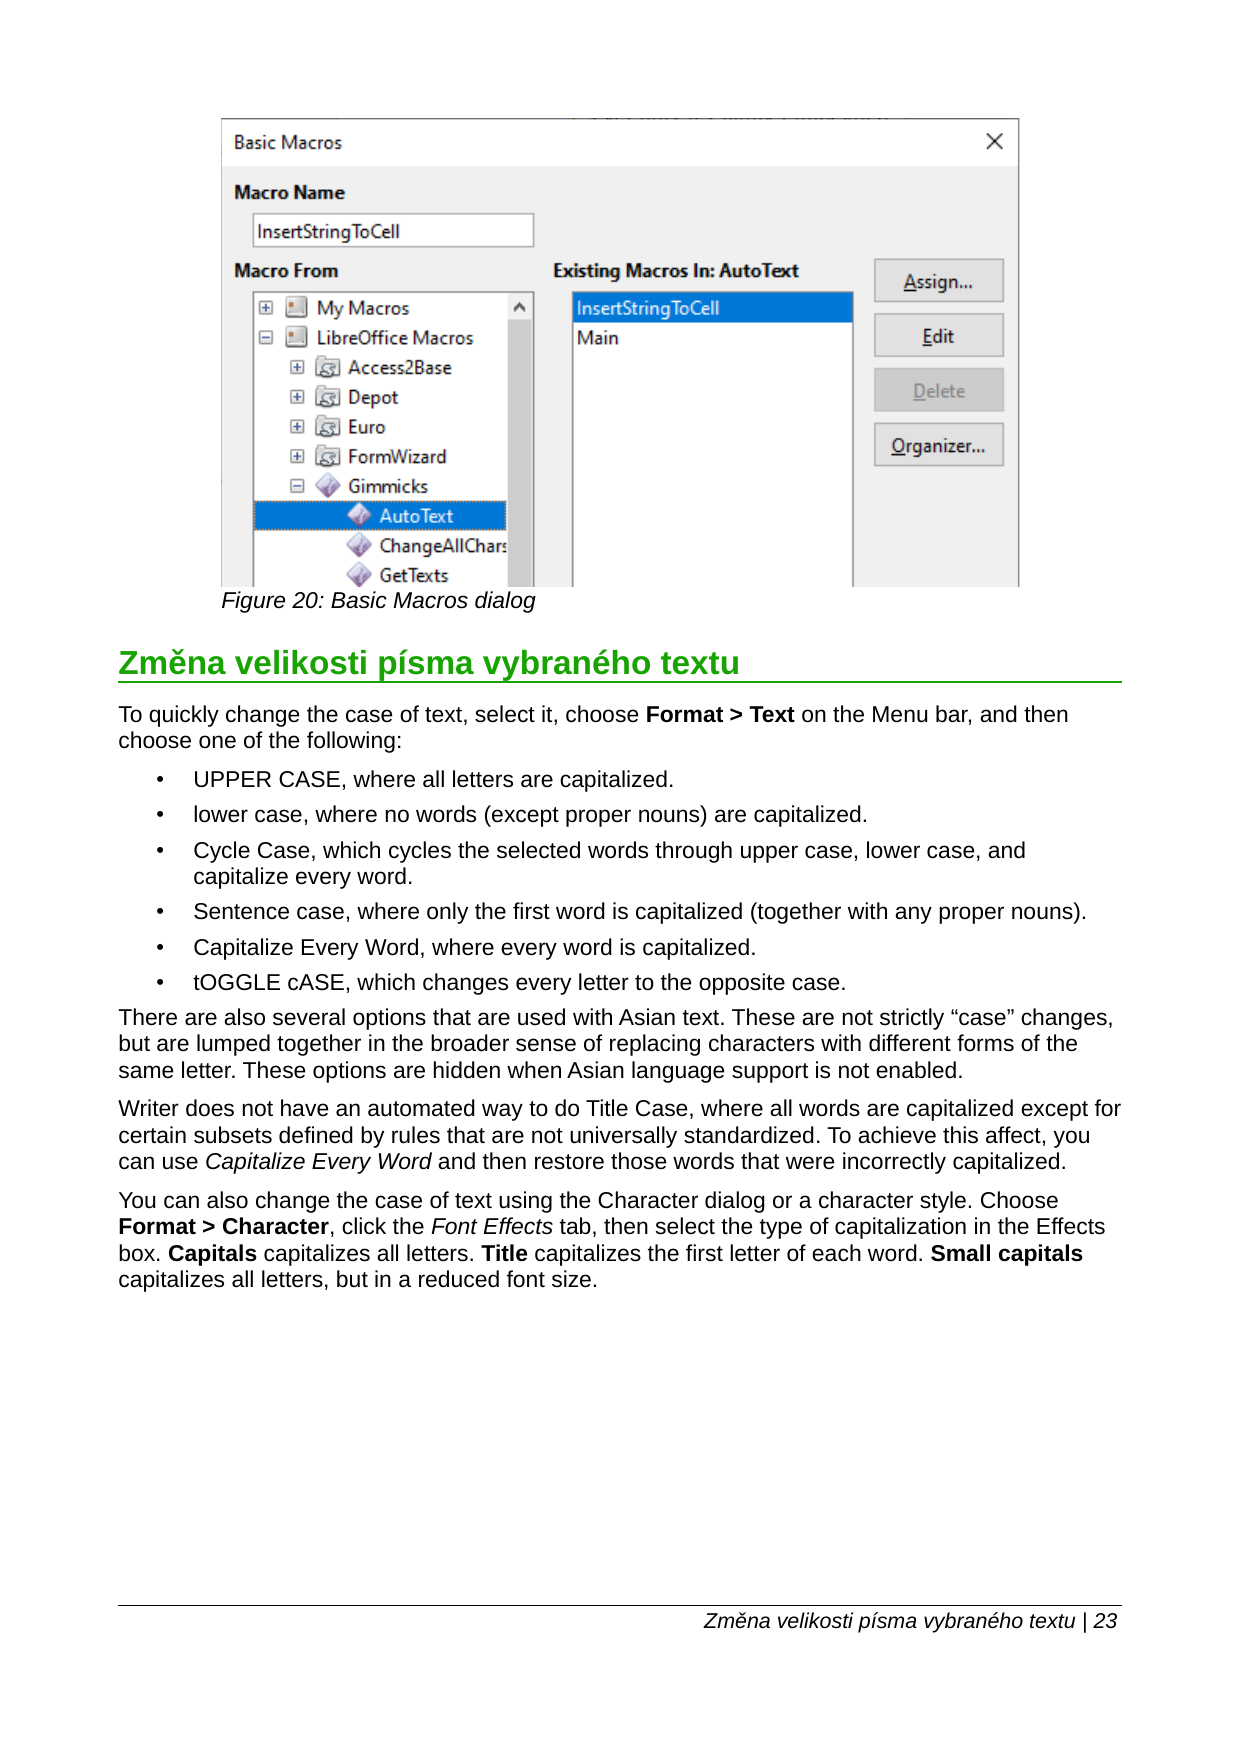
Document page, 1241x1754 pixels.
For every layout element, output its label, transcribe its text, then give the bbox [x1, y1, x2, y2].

picture [221, 118, 1020, 587]
list Cycle Case, which cycles the selected words through upper case, lower case, and capitalize every word. [156, 837, 1122, 889]
list UPPER CASE, where all letters are capitalized. [156, 766, 1122, 793]
list To quickly change the case of text, select it, choose Format > Text on the Menu bar, and then choose one of the following: [118, 701, 1122, 754]
text Figure 20: Basic Macros dialog [221, 587, 1019, 613]
text Writer does not have an automated way to do Title Case, where all words are capitalized except for certain subsets defined by rules that are not universally standardized. To achieve this affect, you can use Capitalize Every Word and then restore those words that were incorrectly capitalized. [118, 1095, 1122, 1174]
list tOGGLE cASE, which changes every letter to the opposite case. [156, 969, 1122, 995]
list Sentence case, where only the first word is capitalized (together with any proper nouns). [156, 898, 1122, 924]
text There are also several options that are used with Asian text. These are not strictly “case” changes, but are lumped together in the broader sense of replacing characters with different forms of the same letter. These options are hidden when Asian language support is not enabled. [118, 1004, 1122, 1083]
list Capitalize Every Word, where every word is capitalized. [156, 933, 1122, 960]
subtitle Změna velikosti písma vybraného textu [118, 643, 1122, 681]
list lower case, where no words (except proper nouns) are capitalized. [156, 801, 1122, 828]
text You can also change the case of text using the Character dialog or a character style. Choose Format > Character, click the Font Effects tab, then select the type of capitalization in the Effects box. Capitals capitalizes all letters. Title capitalizes the first letter of each word. Small capitals capitalizes all letters, but in a reduced font size. [118, 1187, 1122, 1292]
